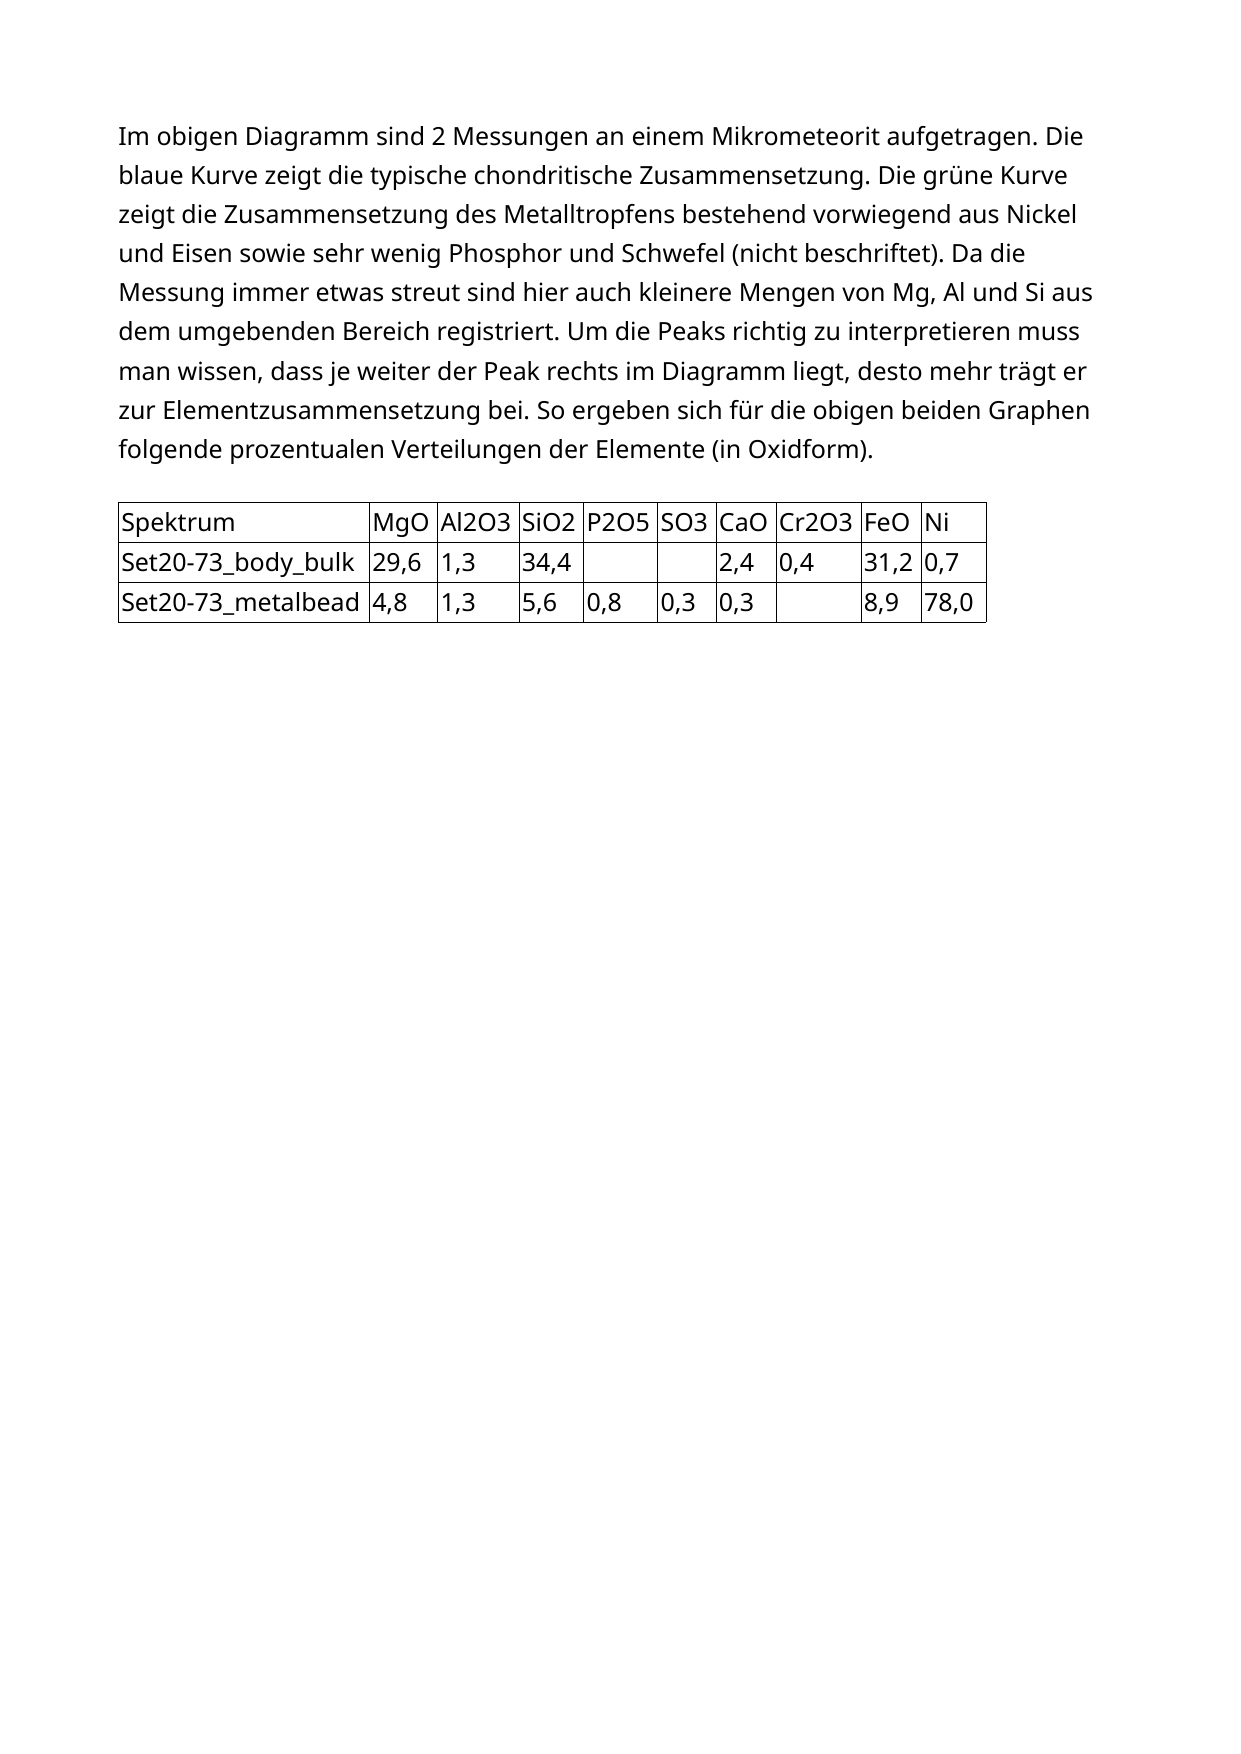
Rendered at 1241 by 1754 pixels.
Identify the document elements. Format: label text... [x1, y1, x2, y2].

table_cell 78,0 [922, 583, 986, 622]
text Im obigen Diagramm sind 2 Messungen an einem Mikrometeorit aufgetragen. Die blaue Kurve zeigt die typische chondritische Zusammensetzung. Die grüne Kurve zeigt die Zusammensetzung des Metalltropfens bestehend vorwiegend aus Nickel und Eisen sowie sehr wenig Phosphor und Schwefel (nicht beschriftet). Da die Messung immer etwas streut sind hier auch kleinere Mengen von Mg, Al und Si aus dem umgebenden Bereich registriert. Um die Peaks richtig zu interpretieren muss man wissen, dass je weiter der Peak rechts im Diagramm liegt, desto mehr trägt er zur Elementzusammensetzung bei. So ergeben sich für die obigen beiden Graphen folgende prozentualen Verteilungen der Elemente (in Oxidform). [118, 118, 1122, 466]
table_header Cr2O3 [777, 503, 861, 542]
table_cell 0,3 [658, 583, 716, 622]
table_header SO3 [658, 503, 716, 542]
table_header Ni [922, 503, 986, 542]
table_cell 0,4 [777, 543, 861, 582]
table_header Al2O3 [438, 503, 519, 542]
table_header CaO [717, 503, 776, 542]
table_cell 34,4 [520, 543, 583, 582]
table_cell 0,3 [717, 583, 776, 622]
table_cell [777, 583, 861, 622]
table_cell 31,2 [862, 543, 921, 582]
table_cell 5,6 [520, 583, 583, 622]
table_header Spektrum [119, 503, 369, 542]
table_cell 2,4 [717, 543, 776, 582]
table_cell 29,6 [370, 543, 437, 582]
table_cell 1,3 [438, 583, 519, 622]
table_cell 4,8 [370, 583, 437, 622]
table_header FeO [862, 503, 921, 542]
table_cell [658, 543, 716, 582]
table_cell Set20-73_metalbead [119, 583, 369, 622]
table_cell 8,9 [862, 583, 921, 622]
table_cell [584, 543, 657, 582]
table_header SiO2 [520, 503, 583, 542]
table_cell 0,7 [922, 543, 986, 582]
table_cell 1,3 [438, 543, 519, 582]
table_header MgO [370, 503, 437, 542]
table_header P2O5 [584, 503, 657, 542]
table_cell Set20-73_body_bulk [119, 543, 369, 582]
table_cell 0,8 [584, 583, 657, 622]
